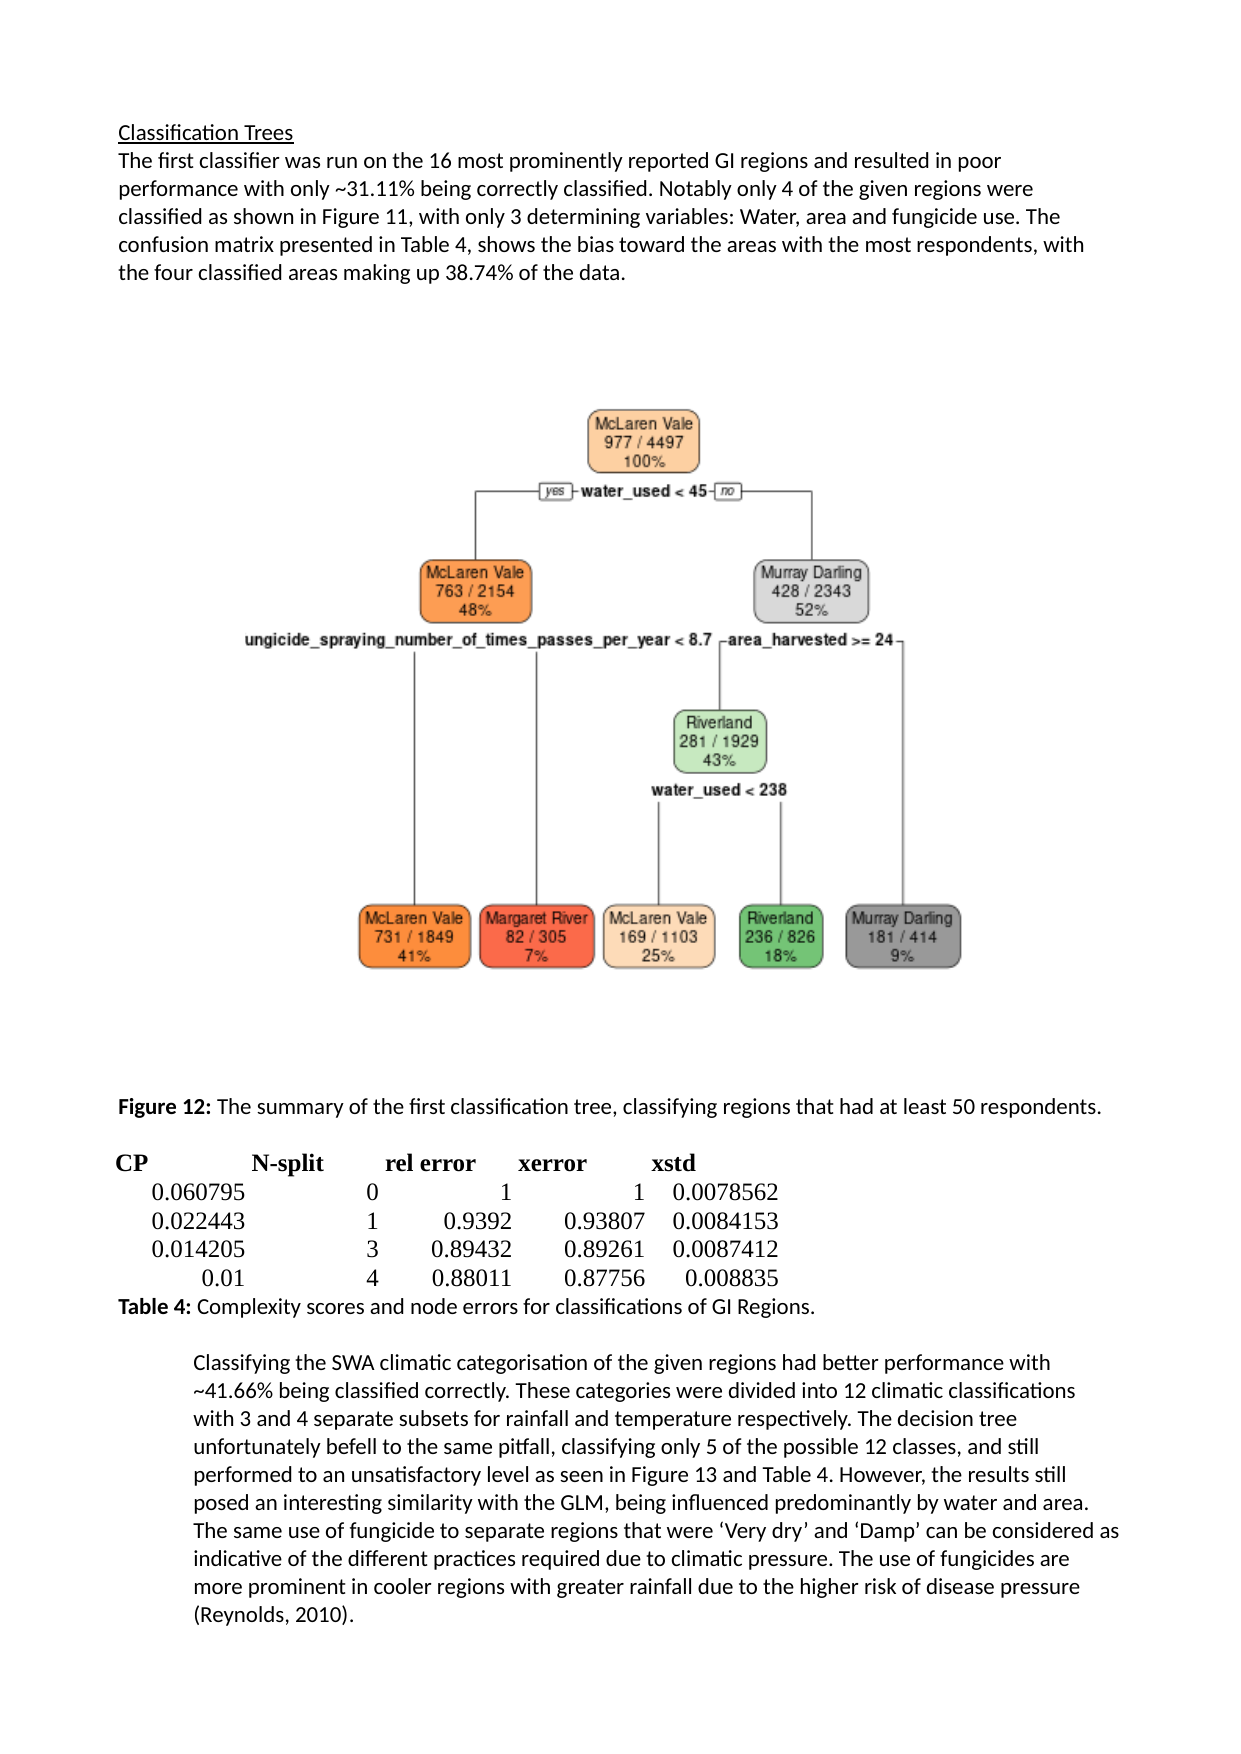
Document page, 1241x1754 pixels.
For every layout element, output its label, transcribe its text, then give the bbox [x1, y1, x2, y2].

table_cell 4 [248, 1263, 382, 1292]
table_header N-split [248, 1148, 382, 1177]
table_cell 0.89261 [515, 1235, 648, 1263]
table_cell 0.0078562 [648, 1177, 782, 1206]
table_cell 3 [248, 1235, 382, 1263]
list Classification Trees [118, 118, 1122, 146]
table_header xerror [515, 1148, 648, 1177]
table_cell 1 [515, 1177, 648, 1206]
table_cell 0.88011 [382, 1263, 515, 1292]
table_cell 0.93807 [515, 1206, 648, 1234]
list The first classifier was run on the 16 most prominently reported GI regions and resulted in poor performance with only ~31.11% being correctly classified. Notably only 4 of the given regions were classified as shown in Figure 11, with only 3 determining variables: Water, area and fungicide use. The confusion matrix presented in Table 4, shows the bias toward the areas with the most respondents, with the four classified areas making up 38.74% of the data. [118, 146, 1122, 286]
table_header xstd [648, 1148, 782, 1177]
table_cell 1 [382, 1177, 515, 1206]
picture [245, 314, 995, 1065]
table_cell 0.014205 [112, 1235, 248, 1263]
list Classifying the SWA climatic categorisation of the given regions had better performance with ~41.66% being classified correctly. These categories were divided into 12 climatic classifications with 3 and 4 separate subsets for rainfall and temperature respectively. The decision tree unfortunately befell to the same pitfall, classifying only 5 of the possible 12 classes, and still performed to an unsatisfactory level as seen in Figure 13 and Table 4. However, the results still posed an interesting similarity with the GLM, being influenced predominantly by water and area. The same use of fungicide to separate regions that were ‘Very dry’ and ‘Damp’ can be considered as indicative of the different practices required due to climatic pressure. The use of fungicides are more prominent in cooler regions with greater rainfall due to the higher risk of disease pressure (Reynolds, 2010). [193, 1348, 1122, 1628]
table_cell 1 [248, 1206, 382, 1234]
table_cell 0.0087412 [648, 1235, 782, 1263]
table_cell 0.87756 [515, 1263, 648, 1292]
table_cell 0.022443 [112, 1206, 248, 1234]
table_cell 0.060795 [112, 1177, 248, 1206]
table_cell 0 [248, 1177, 382, 1206]
table_cell 0.89432 [382, 1235, 515, 1263]
list Figure 12: The summary of the first classification tree, classifying regions that had at least 50 respondents. [118, 1092, 1122, 1120]
table_cell 0.9392 [382, 1206, 515, 1234]
table_cell 0.0084153 [648, 1206, 782, 1234]
table_cell 0.008835 [648, 1263, 782, 1292]
table_header rel error [382, 1148, 515, 1177]
table_header CP [112, 1148, 248, 1177]
table_cell 0.01 [112, 1263, 248, 1292]
list Table 4: Complexity scores and node errors for classifications of GI Regions. [118, 1292, 1122, 1320]
